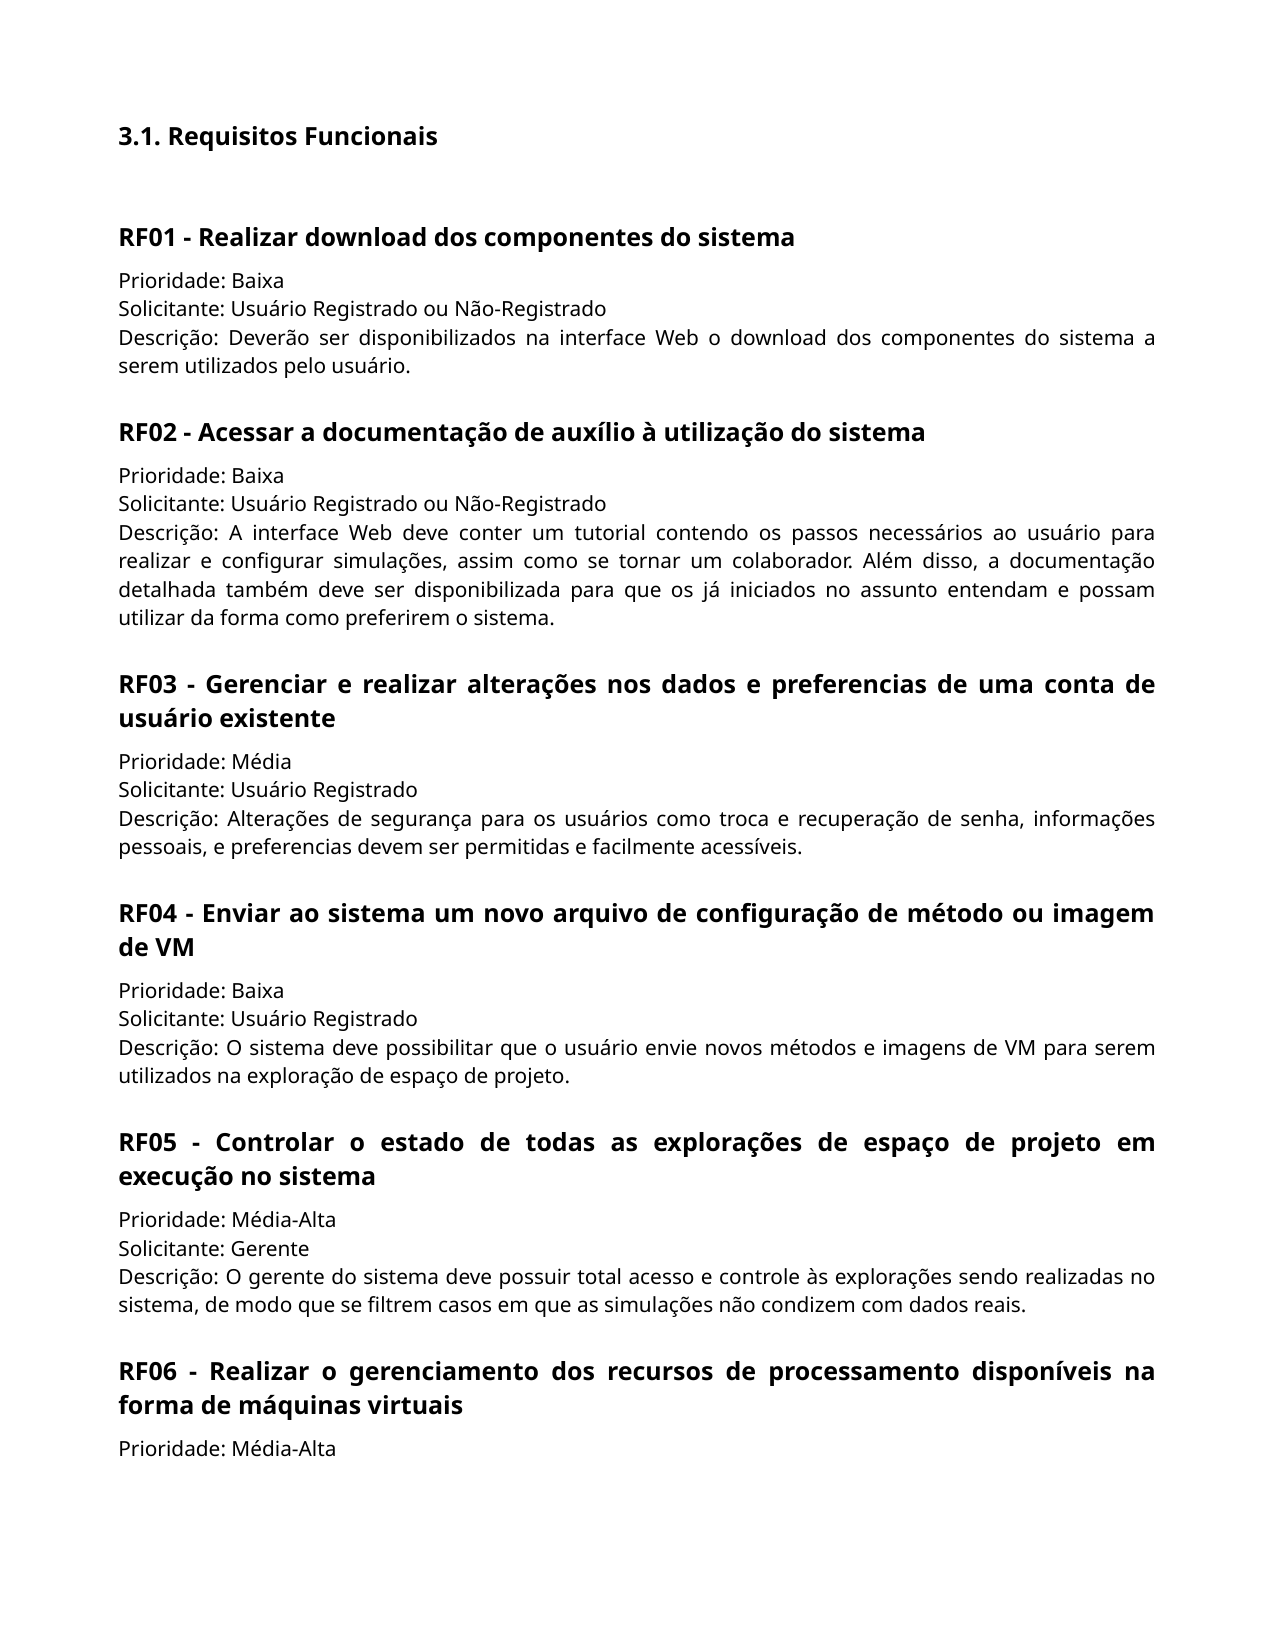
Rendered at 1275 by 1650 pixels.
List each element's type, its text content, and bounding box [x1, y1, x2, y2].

text Prioridade: Média-Alta [118, 1205, 1157, 1234]
subtitle RF04 - Enviar ao sistema um novo arquivo de configuração de método ou imagem de VM [118, 896, 1157, 964]
subtitle RF06 - Realizar o gerenciamento dos recursos de processamento disponíveis na forma de máquinas virtuais [118, 1354, 1157, 1422]
subtitle RF02 - Acessar a documentação de auxílio à utilização do sistema [118, 414, 1157, 449]
text Prioridade: Baixa [118, 266, 1157, 294]
text Solicitante: Gerente [118, 1234, 1157, 1262]
text Descrição: O gerente do sistema deve possuir total acesso e controle às explorações sendo realizadas no sistema, de modo que se filtrem casos em que as simulações não condizem com dados reais. [118, 1262, 1157, 1319]
subtitle RF03 - Gerenciar e realizar alterações nos dados e preferencias de uma conta de usuário existente [118, 666, 1157, 734]
text Prioridade: Média-Alta [118, 1434, 1157, 1463]
text Descrição: Deverão ser disponibilizados na interface Web o download dos componentes do sistema a serem utilizados pelo usuário. [118, 323, 1157, 380]
text Descrição: A interface Web deve conter um tutorial contendo os passos necessários ao usuário para realizar e configurar simulações, assim como se tornar um colaborador. Além disso, a documentação detalhada também deve ser disponibilizada para que os já iniciados no assunto entendam e possam utilizar da forma como preferirem o sistema. [118, 518, 1157, 632]
text Solicitante: Usuário Registrado ou Não-Registrado [118, 489, 1157, 518]
text Descrição: O sistema deve possibilitar que o usuário envie novos métodos e imagens de VM para serem utilizados na exploração de espaço de projeto. [118, 1033, 1157, 1090]
subtitle RF05 - Controlar o estado de todas as explorações de espaço de projeto em execução no sistema [118, 1124, 1157, 1193]
text Solicitante: Usuário Registrado [118, 776, 1157, 804]
text Prioridade: Baixa [118, 461, 1157, 489]
subtitle RF01 - Realizar download dos componentes do sistema [118, 219, 1157, 254]
text Solicitante: Usuário Registrado [118, 1004, 1157, 1033]
text Solicitante: Usuário Registrado ou Não-Registrado [118, 294, 1157, 323]
text Prioridade: Média [118, 747, 1157, 776]
text Prioridade: Baixa [118, 976, 1157, 1004]
text Descrição: Alterações de segurança para os usuários como troca e recuperação de senha, informações pessoais, e preferencias devem ser permitidas e facilmente acessíveis. [118, 804, 1157, 861]
title 3.1. Requisitos Funcionais [118, 118, 1157, 152]
